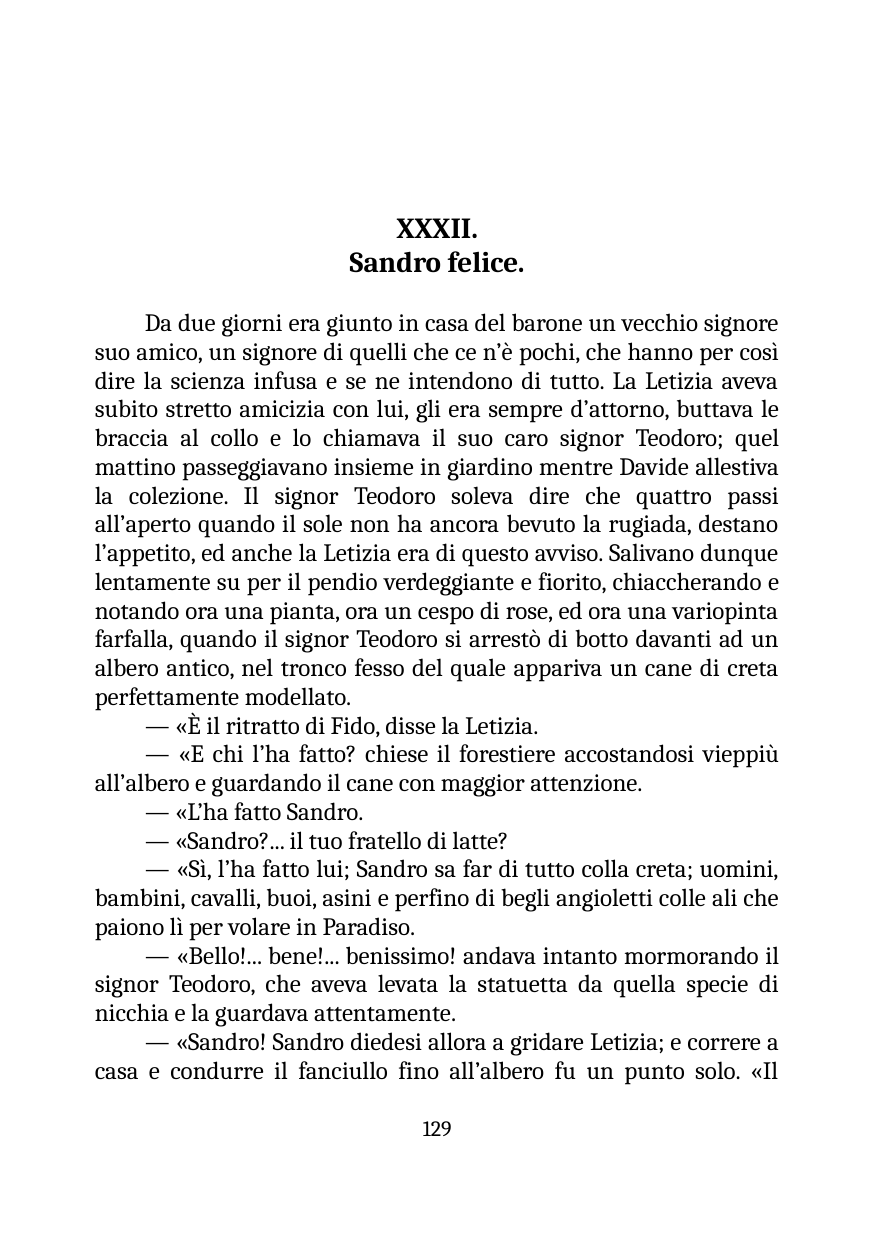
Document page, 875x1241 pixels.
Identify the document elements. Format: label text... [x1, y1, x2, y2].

text Da due giorni era giunto in casa del barone un vecchio signore suo amico, un signore di quelli che ce n’è pochi, che hanno per così dire la scienza infusa e se ne intendono di tutto. La Letizia aveva subito stretto amicizia con lui, gli era sempre d’attorno, buttava le braccia al collo e lo chiamava il suo caro signor Teodoro; quel mattino passeggiavano insieme in giardino mentre Davide allestiva la colezione. Il signor Teodoro soleva dire che quattro passi all’aperto quando il sole non ha ancora bevuto la rugiada, destano l’appetito, ed anche la Letizia era di questo avviso. Salivano dunque lentamente su per il pendio verdeggiante e fiorito, chiaccherando e notando ora una pianta, ora un cespo di rose, ed ora una variopinta farfalla, quando il signor Teodoro si arrestò di botto davanti ad un albero antico, nel tronco fesso del quale appariva un cane di creta perfettamente modellato. [94, 309, 779, 712]
subtitle XXXII. Sandro felice. [94, 213, 779, 280]
text — «Sandro?... il tuo fratello di latte? [94, 827, 779, 855]
text — «L’ha fatto Sandro. [94, 798, 779, 827]
text — «Bello!... bene!... benissimo! andava intanto mormorando il signor Teodoro, che aveva levata la statuetta da quella specie di nicchia e la guardava attentamente. [94, 942, 779, 1028]
text — «Sandro! Sandro diedesi allora a gridare Letizia; e correre a casa e condurre il fanciullo fino all’albero fu un punto solo. «Il [94, 1028, 779, 1085]
text — «E chi l’ha fatto? chiese il forestiere accostandosi vieppiù all’albero e guardando il cane con maggior attenzione. [94, 740, 779, 798]
text — «Sì, l’ha fatto lui; Sandro sa far di tutto colla creta; uomini, bambini, cavalli, buoi, asini e perfino di begli angioletti colle ali che paiono lì per volare in Paradiso. [94, 855, 779, 942]
text — «È il ritratto di Fido, disse la Letizia. [94, 712, 779, 740]
